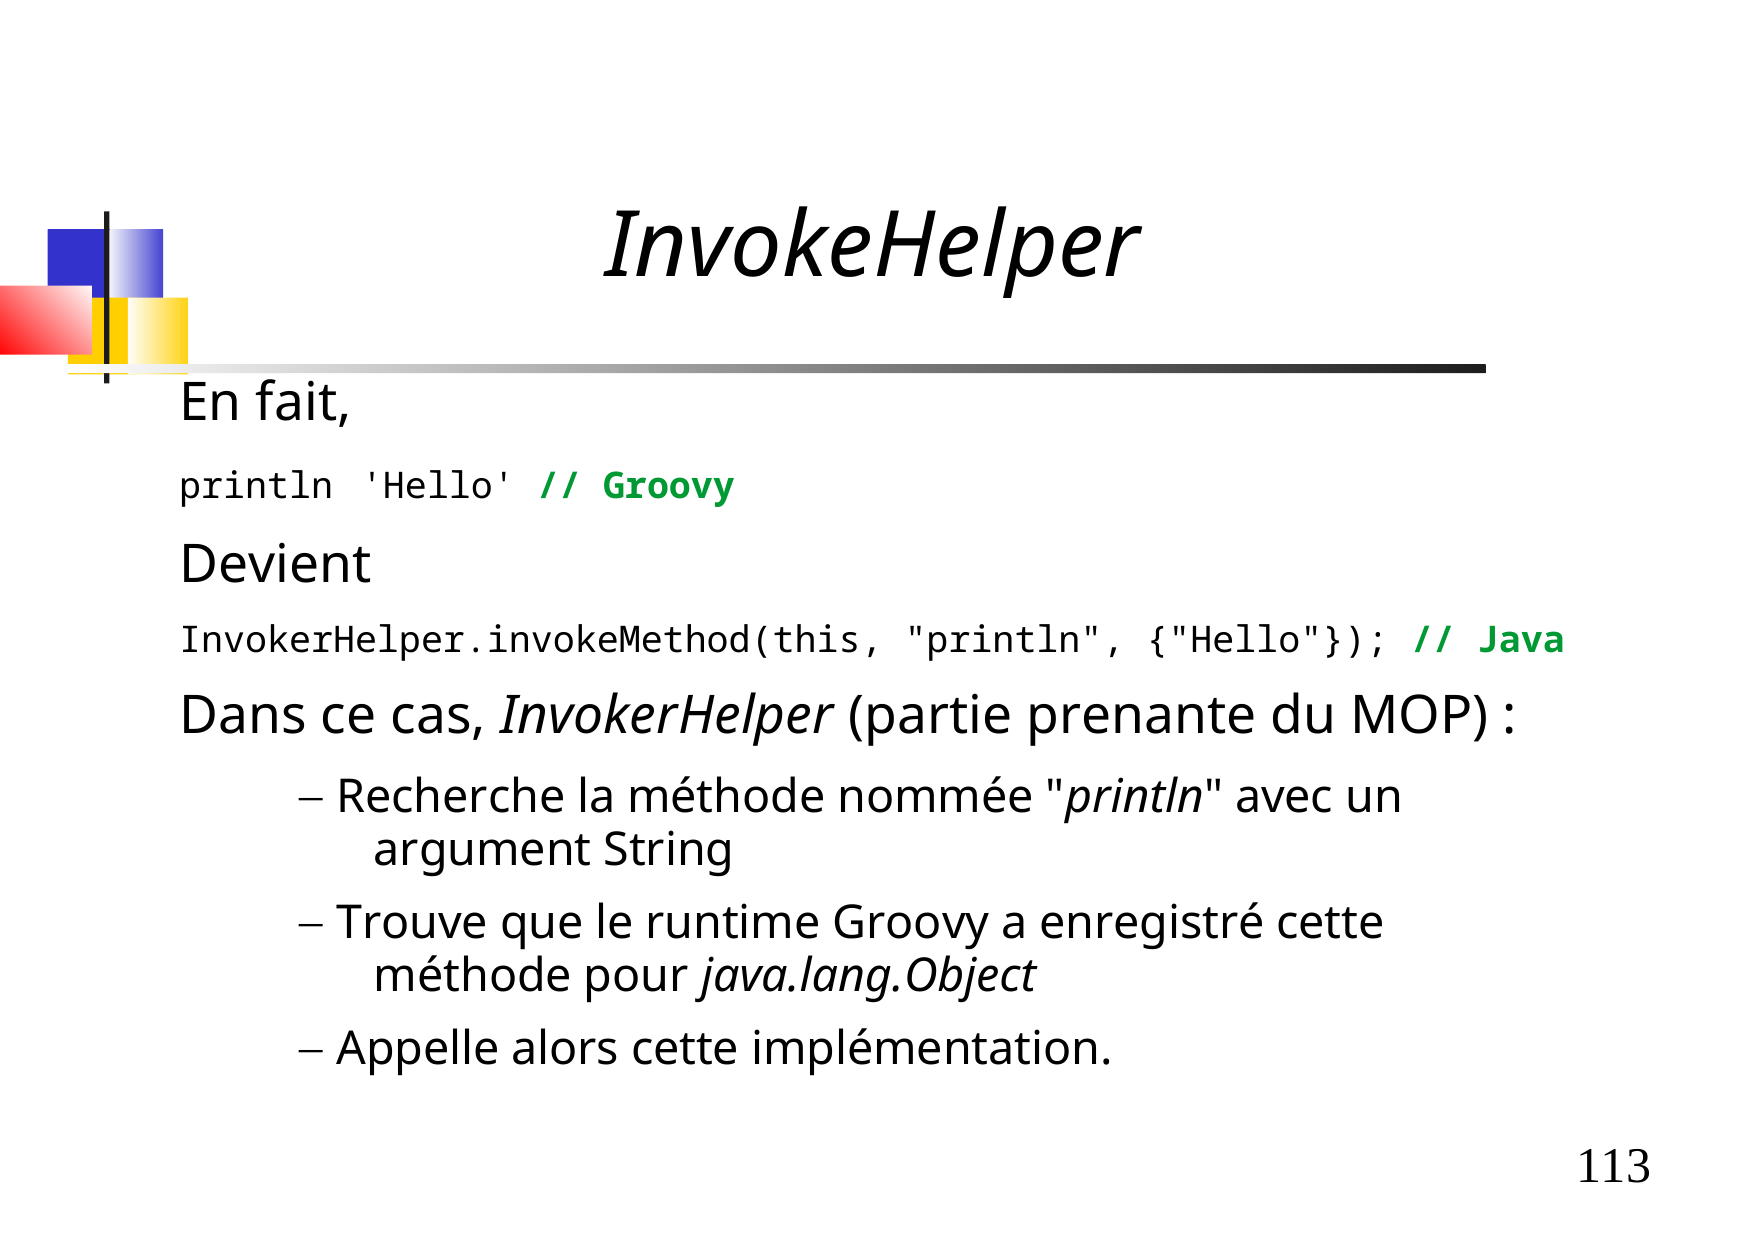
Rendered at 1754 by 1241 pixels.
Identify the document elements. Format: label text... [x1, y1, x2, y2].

title InvokeHelper [179, 139, 1567, 351]
list En fait, println 'Hello' // Groovy Devient InvokerHelper.invokeMethod(this, "println", {"Hello"}); // Java Dans ce cas, InvokerHelper (partie prenante du MOP) : Recherche la méthode nommée "println" avec un argument String Trouve que le runtime Groovy a enregistré cette méthode pour java.lang.Object Appelle alors cette implémentation. [179, 371, 1567, 1091]
